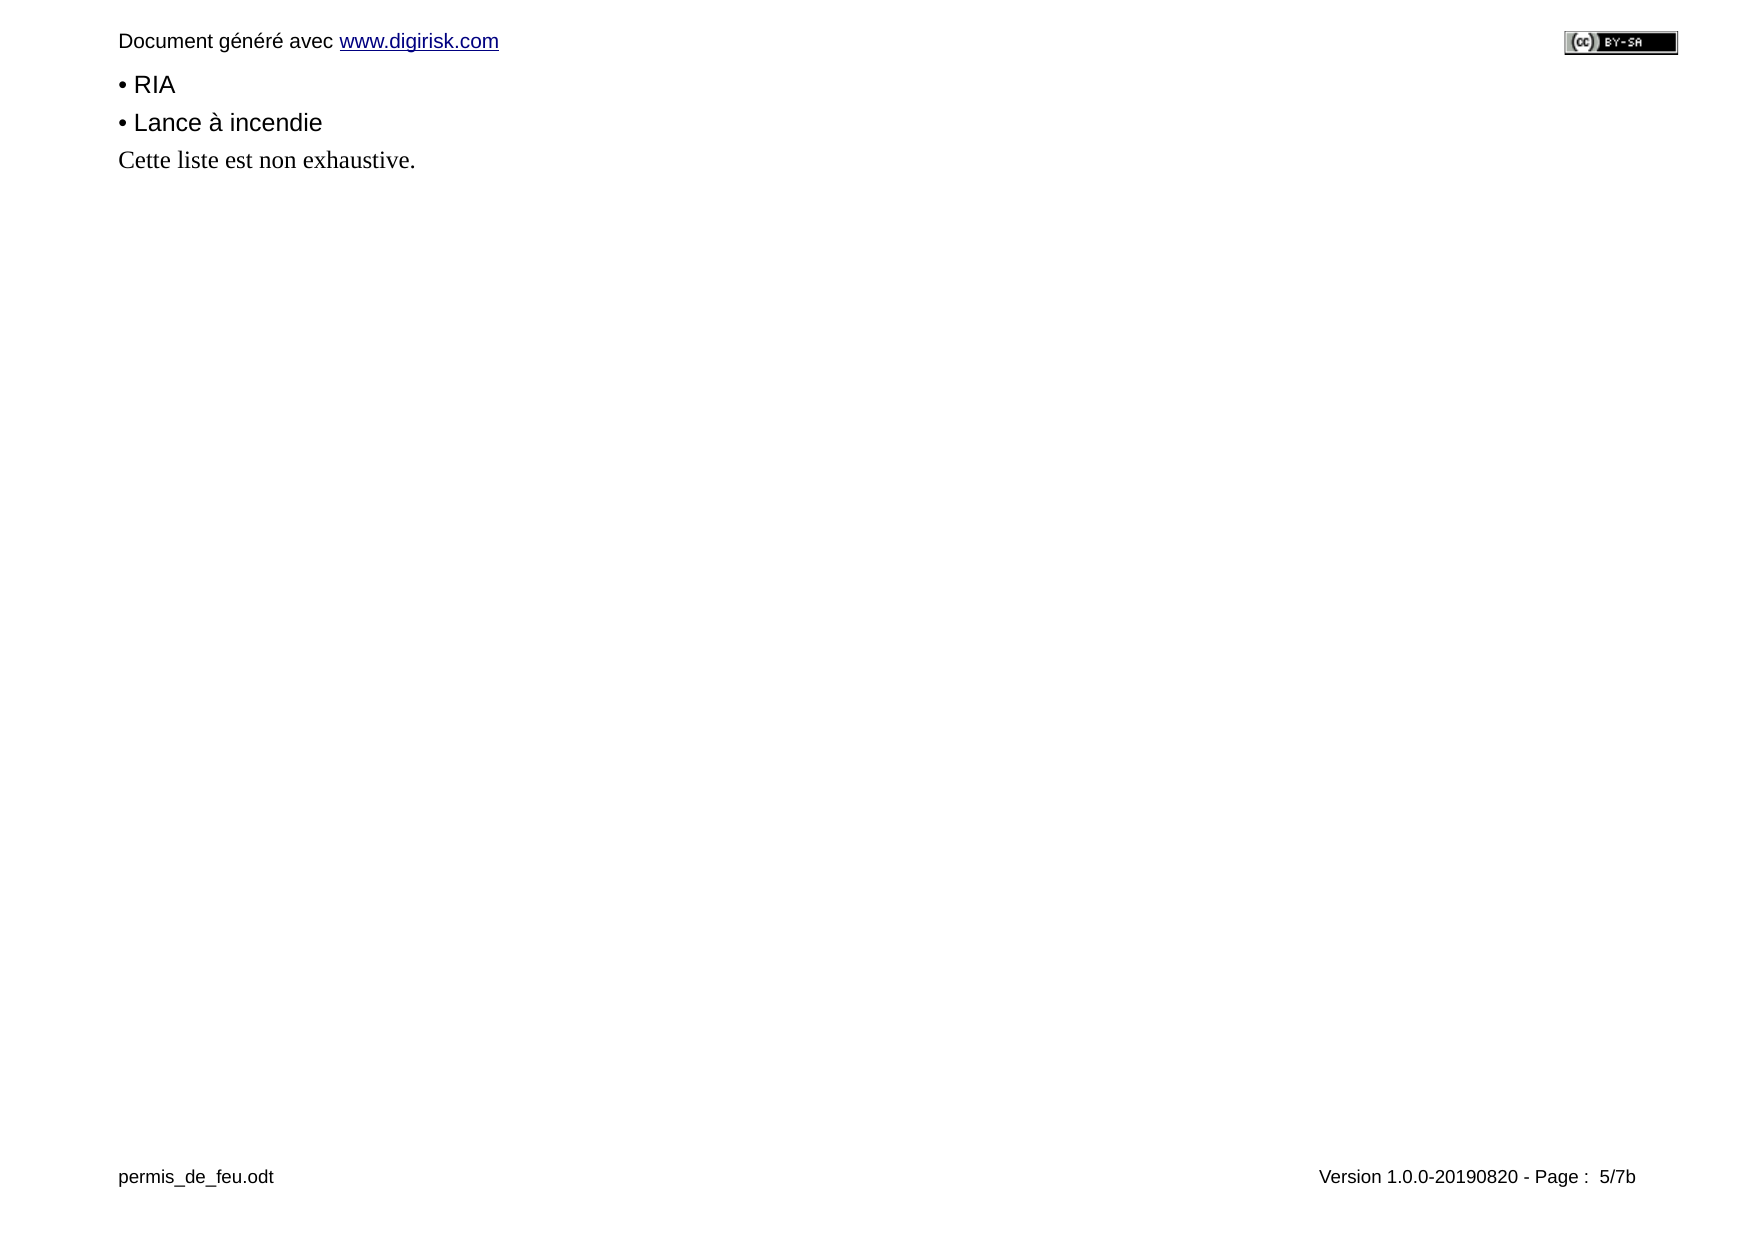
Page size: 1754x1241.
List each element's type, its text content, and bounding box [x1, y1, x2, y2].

text Cette liste est non exhaustive. [118, 145, 1636, 174]
text • RIA [118, 71, 1636, 99]
text • Lance à incendie [118, 108, 1636, 136]
picture [1564, 31, 1679, 55]
